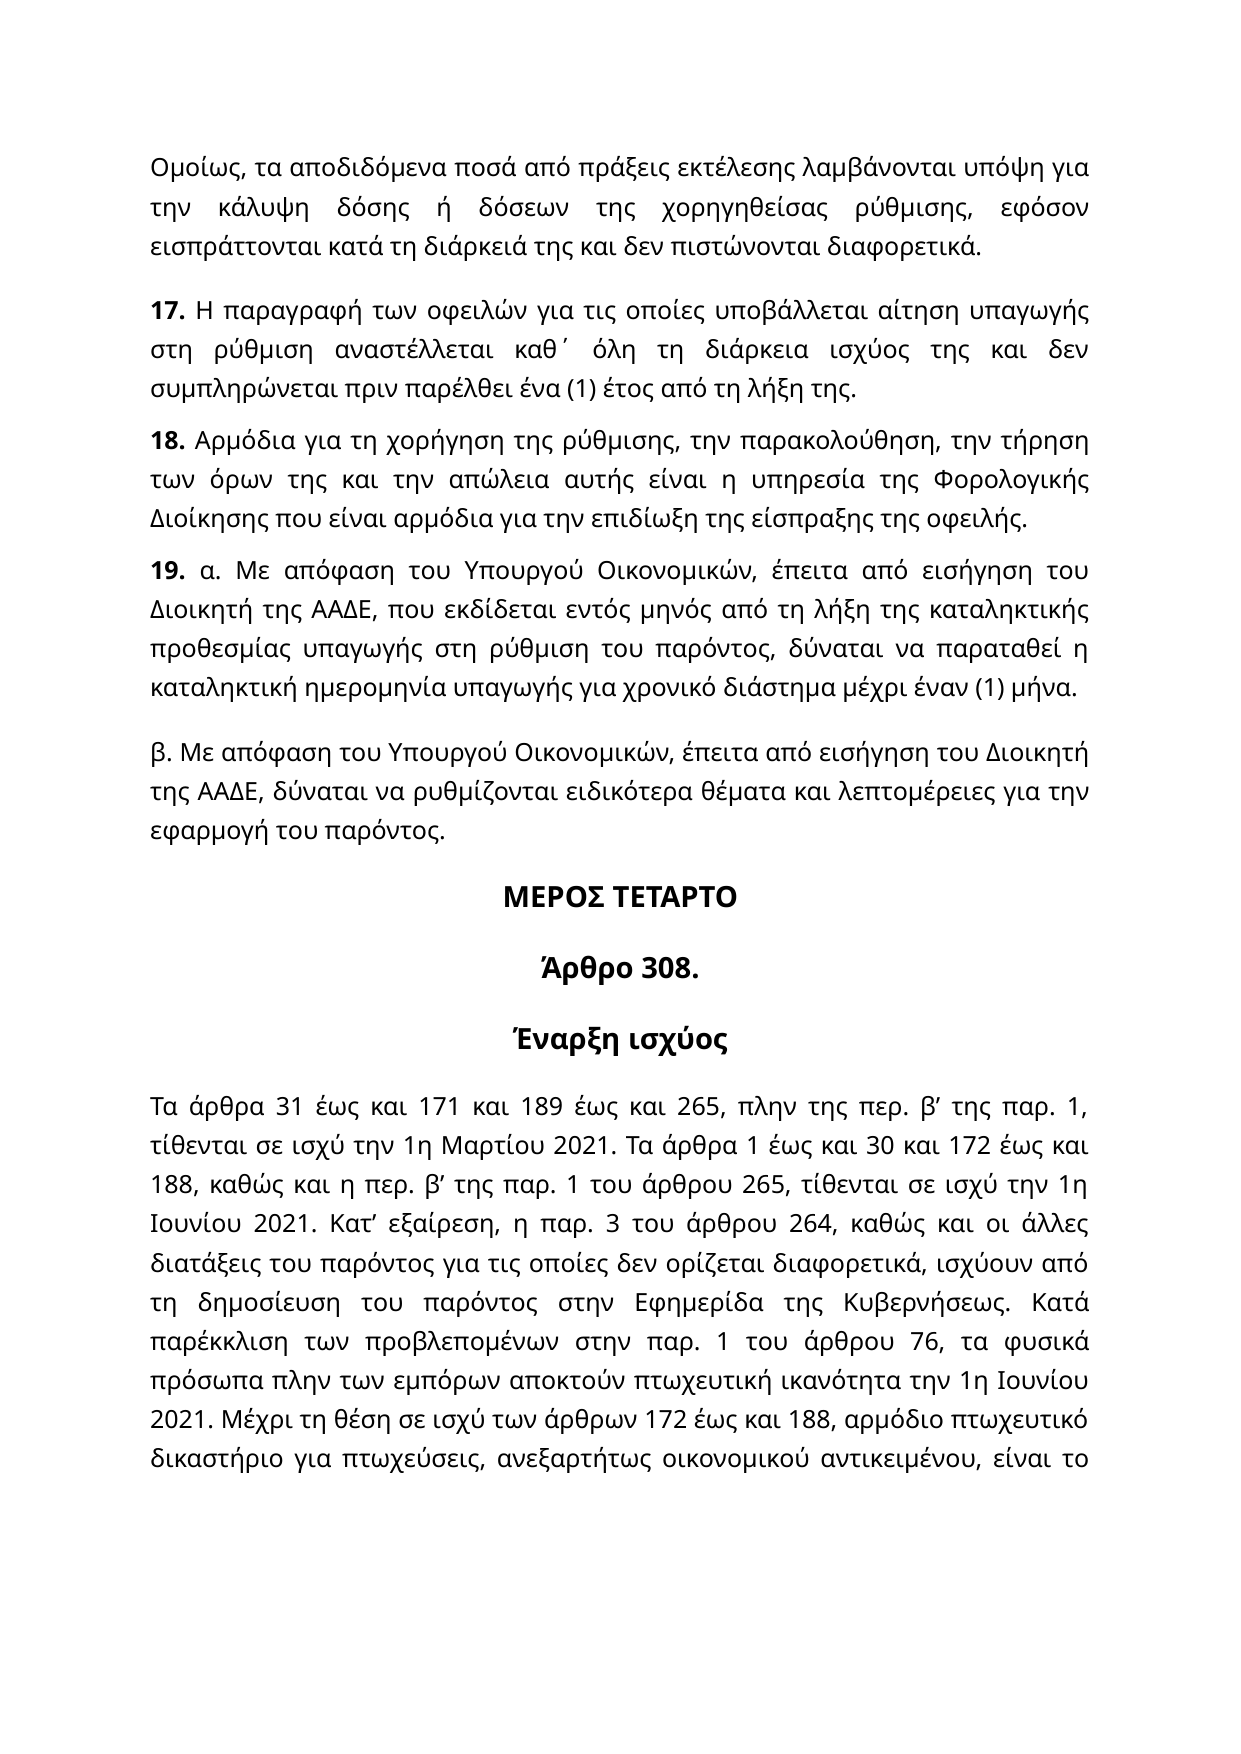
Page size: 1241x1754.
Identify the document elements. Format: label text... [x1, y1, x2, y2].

subtitle Άρθρο 308. [150, 947, 1090, 987]
text 17. Η παραγραφή των οφειλών για τις οποίες υποβάλλεται αίτηση υπαγωγής στη ρύθμιση αναστέλλεται καθ΄ όλη τη διάρκεια ισχύος της και δεν συμπληρώνεται πριν παρέλθει ένα (1) έτος από τη λήξη της. [150, 292, 1090, 405]
text β. Με απόφαση του Υπουργού Οικονομικών, έπειτα από εισήγηση του Διοικητή της ΑΑΔΕ, δύναται να ρυθμίζονται ειδικότερα θέματα και λεπτομέρειες για την εφαρμογή του παρόντος. [150, 734, 1090, 847]
text Τα άρθρα 31 έως και 171 και 189 έως και 265, πλην της περ. β’ της παρ. 1, τίθενται σε ισχύ την 1η Μαρτίου 2021. Τα άρθρα 1 έως και 30 και 172 έως και 188, καθώς και η περ. β’ της παρ. 1 του άρθρου 265, τίθενται σε ισχύ την 1η Ιουνίου 2021. Κατ’ εξαίρεση, η παρ. 3 του άρθρου 264, καθώς και οι άλλες διατάξεις του παρόντος για τις οποίες δεν ορίζεται διαφορετικά, ισχύουν από τη δημοσίευση του παρόντος στην Εφημερίδα της Κυβερνήσεως. Κατά παρέκκλιση των προβλεπομένων στην παρ. 1 του άρθρου 76, τα φυσικά πρόσωπα πλην των εμπόρων αποκτούν πτωχευτική ικανότητα την 1η Ιουνίου 2021. Μέχρι τη θέση σε ισχύ των άρθρων 172 έως και 188, αρμόδιο πτωχευτικό δικαστήριο για πτωχεύσεις, ανεξαρτήτως οικονομικού αντικειμένου, είναι το [150, 1088, 1090, 1475]
text 19. α. Με απόφαση του Υπουργού Οικονομικών, έπειτα από εισήγηση του Διοικητή της ΑΑΔΕ, που εκδίδεται εντός μηνός από τη λήξη της καταληκτικής προθεσμίας υπαγωγής στη ρύθμιση του παρόντος, δύναται να παραταθεί η καταληκτική ημερομηνία υπαγωγής για χρονικό διάστημα μέχρι έναν (1) μήνα. [150, 552, 1090, 704]
text Ομοίως, τα αποδιδόμενα ποσά από πράξεις εκτέλεσης λαμβάνονται υπόψη για την κάλυψη δόσης ή δόσεων της χορηγηθείσας ρύθμισης, εφόσον εισπράττονται κατά τη διάρκειά της και δεν πιστώνονται διαφορετικά. [150, 150, 1090, 262]
subtitle ΜΕΡΟΣ ΤΕΤΑΡΤΟ [150, 877, 1090, 916]
text 18. Αρμόδια για τη χορήγηση της ρύθμισης, την παρακολούθηση, την τήρηση των όρων της και την απώλεια αυτής είναι η υπηρεσία της Φορολογικής Διοίκησης που είναι αρμόδια για την επιδίωξη της είσπραξης της οφειλής. [150, 422, 1090, 535]
subtitle Έναρξη ισχύος [150, 1018, 1090, 1058]
